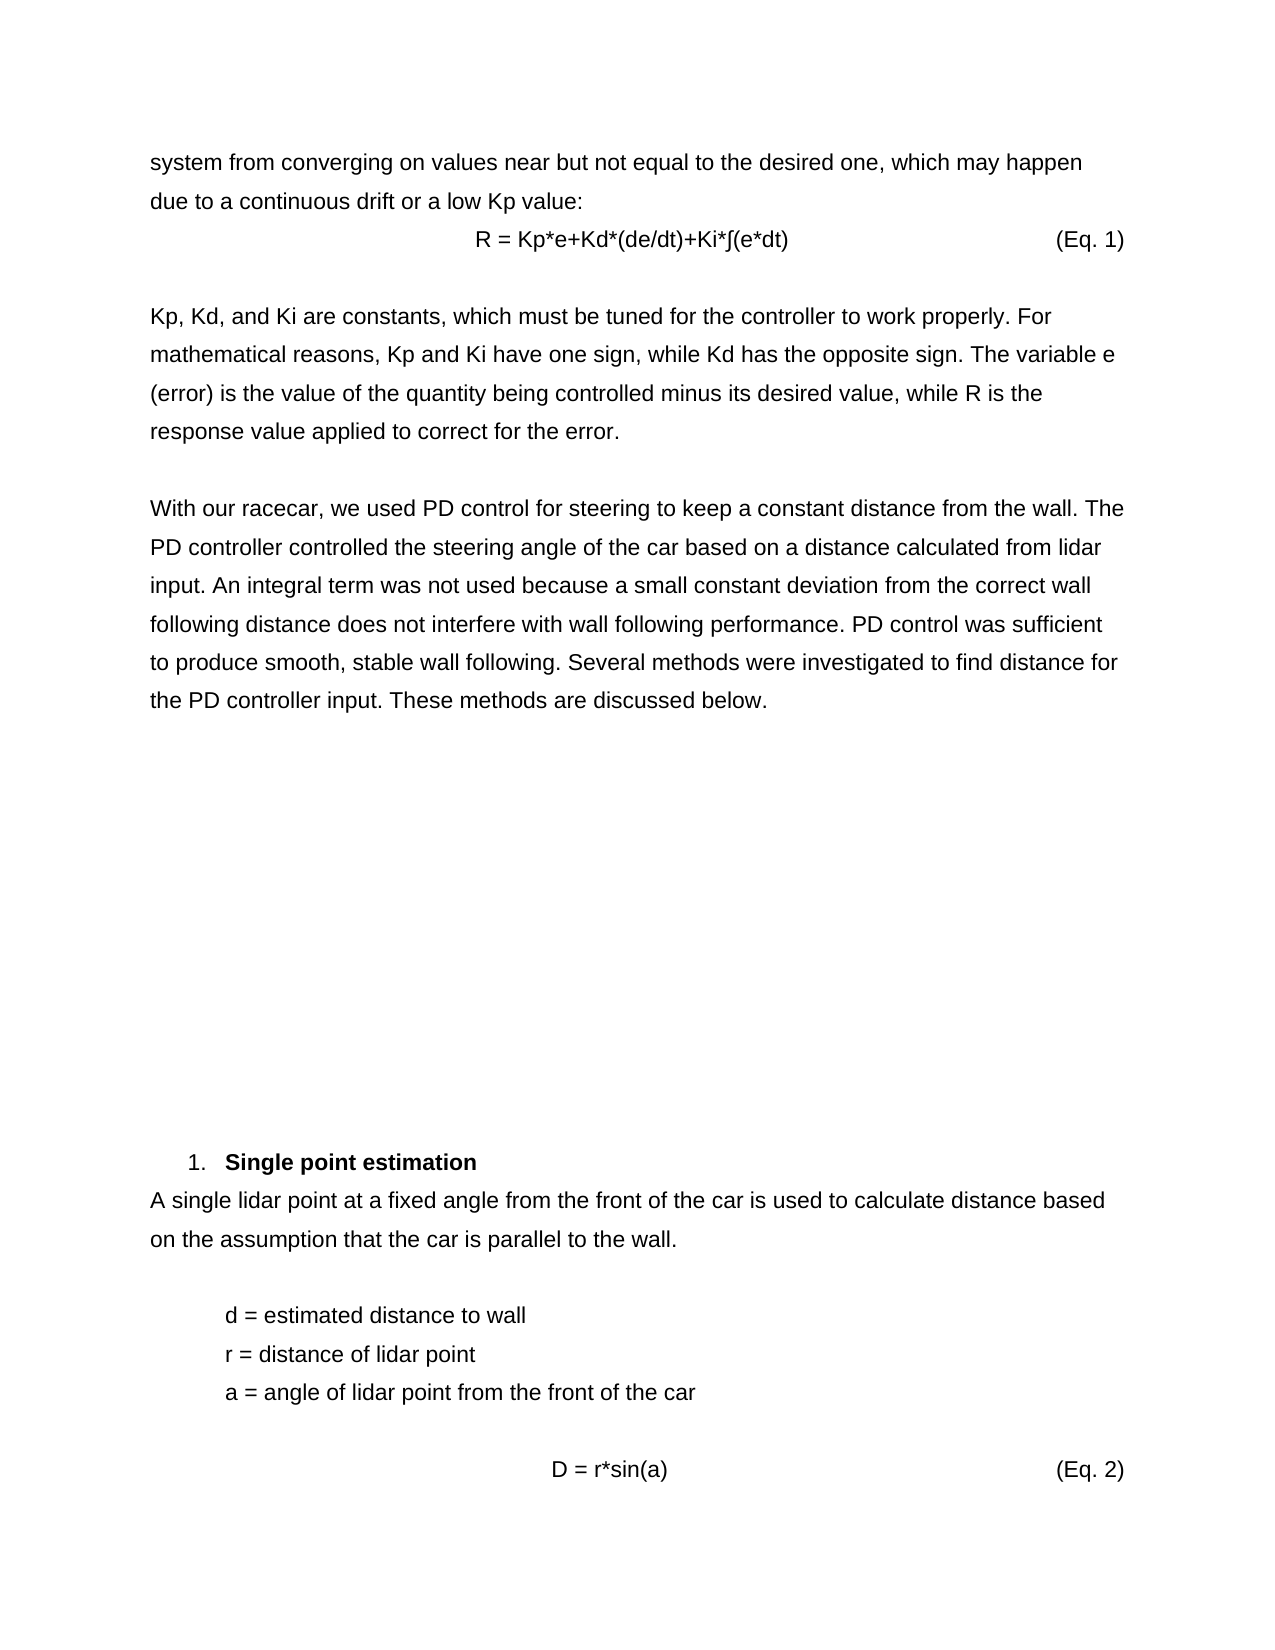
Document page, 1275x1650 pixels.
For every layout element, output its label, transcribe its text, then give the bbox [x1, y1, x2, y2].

text A single lidar point at a fixed angle from the front of the car is used to calculate distance based on the assumption that the car is parallel to the wall. [150, 1188, 1125, 1252]
list Single point estimation [187, 1149, 1125, 1175]
text Kp, Kd, and Ki are constants, which must be tuned for the controller to work properly. For mathematical reasons, Kp and Ki have one sign, while Kd has the opposite sign. The variable e (error) is the value of the quantity being controlled minus its desired value, while R is the response value applied to correct for the error. [150, 304, 1125, 445]
text system from converging on values near but not equal to the desired one, which may happen due to a continuous drift or a low Kp value: [150, 150, 1125, 214]
text R = Kp*e+Kd*(de/dt)+Ki*∫(e*dt) (Eq. 1) [150, 227, 1125, 252]
text D = r*sin(a) (Eq. 2) [150, 1457, 1125, 1482]
text r = distance of lidar point [150, 1342, 1125, 1367]
text With our racecar, we used PD control for steering to keep a constant distance from the wall. The PD controller controlled the steering angle of the car based on a distance calculated from lidar input. An integral term was not used because a small constant deviation from the correct wall following distance does not interfere with wall following performance. PD control was sufficient to produce smooth, stable wall following. Several methods were investigated to find distance for the PD controller input. These methods are discussed below. [150, 496, 1125, 714]
text a = angle of lidar point from the front of the car [150, 1380, 1125, 1406]
text d = estimated distance to wall [150, 1303, 1125, 1329]
